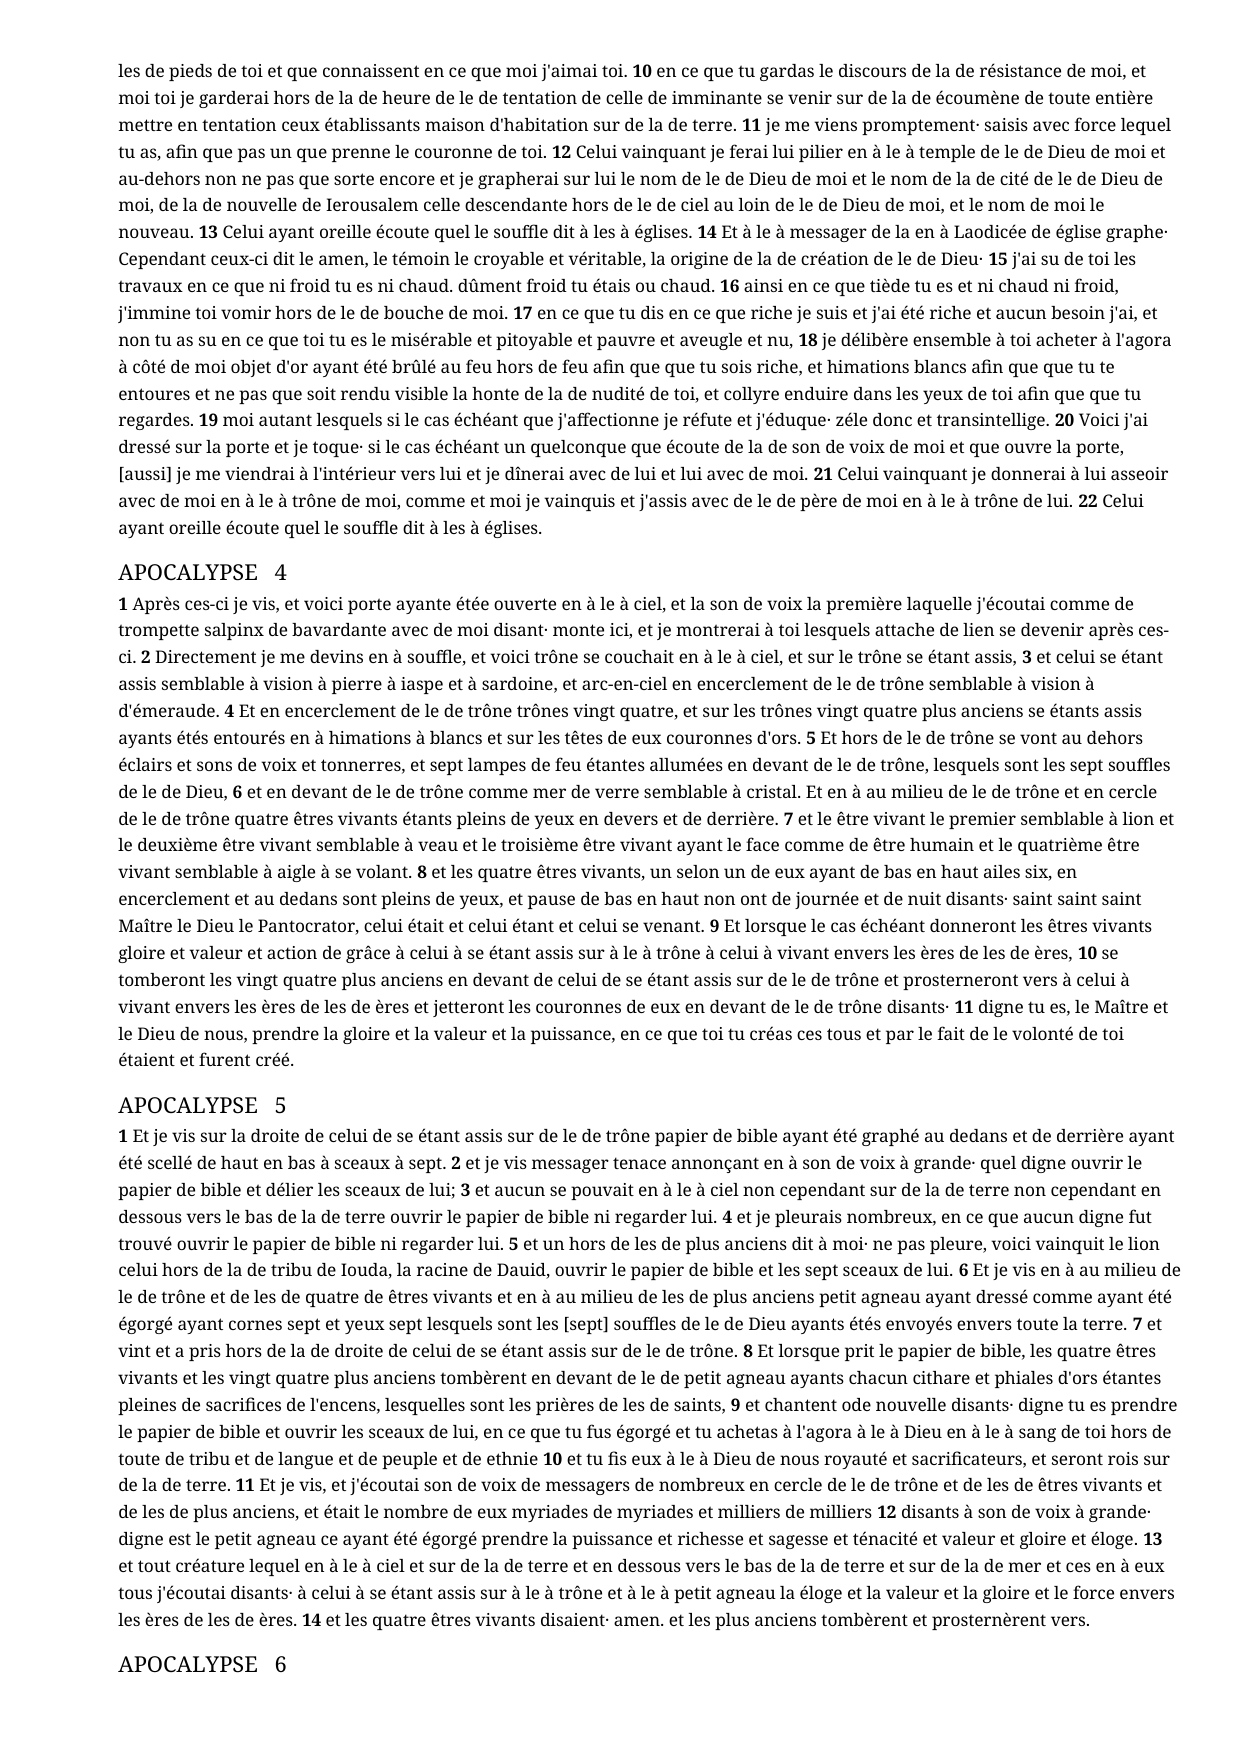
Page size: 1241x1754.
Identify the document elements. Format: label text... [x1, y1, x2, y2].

text APOCALYPSE 4 [118, 557, 1181, 587]
text APOCALYPSE 6 [118, 1649, 1181, 1679]
text 1 Et je vis sur la droite de celui de se étant assis sur de le de trône papier de bible ayant été graphé au dedans et de derrière ayant été scellé de haut en bas à sceaux à sept. 2 et je vis messager tenace annonçant en à son de voix à grande· quel digne ouvrir le papier de bible et délier les sceaux de lui; 3 et aucun se pouvait en à le à ciel non cependant sur de la de terre non cependant en dessous vers le bas de la de terre ouvrir le papier de bible ni regarder lui. 4 et je pleurais nombreux, en ce que aucun digne fut trouvé ouvrir le papier de bible ni regarder lui. 5 et un hors de les de plus anciens dit à moi· ne pas pleure, voici vainquit le lion celui hors de la de tribu de Iouda, la racine de Dauid, ouvrir le papier de bible et les sept sceaux de lui. 6 Et je vis en à au milieu de le de trône et de les de quatre de êtres vivants et en à au milieu de les de plus anciens petit agneau ayant dressé comme ayant été égorgé ayant cornes sept et yeux sept lesquels sont les [sept] souffles de le de Dieu ayants étés envoyés envers toute la terre. 7 et vint et a pris hors de la de droite de celui de se étant assis sur de le de trône. 8 Et lorsque prit le papier de bible, les quatre êtres vivants et les vingt quatre plus anciens tombèrent en devant de le de petit agneau ayants chacun cithare et phiales d'ors étantes pleines de sacrifices de l'encens, lesquelles sont les prières de les de saints, 9 et chantent ode nouvelle disants· digne tu es prendre le papier de bible et ouvrir les sceaux de lui, en ce que tu fus égorgé et tu achetas à l'agora à le à Dieu en à le à sang de toi hors de toute de tribu et de langue et de peuple et de ethnie 10 et tu fis eux à le à Dieu de nous royauté et sacrificateurs, et seront rois sur de la de terre. 11 Et je vis, et j'écoutai son de voix de messagers de nombreux en cercle de le de trône et de les de êtres vivants et de les de plus anciens, et était le nombre de eux myriades de myriades et milliers de milliers 12 disants à son de voix à grande· digne est le petit agneau ce ayant été égorgé prendre la puissance et richesse et sagesse et ténacité et valeur et gloire et éloge. 13 et tout créature lequel en à le à ciel et sur de la de terre et en dessous vers le bas de la de terre et sur de la de mer et ces en à eux tous j'écoutai disants· à celui à se étant assis sur à le à trône et à le à petit agneau la éloge et la valeur et la gloire et le force envers les ères de les de ères. 14 et les quatre êtres vivants disaient· amen. et les plus anciens tombèrent et prosternèrent vers. [118, 1124, 1181, 1631]
text les de pieds de toi et que connaissent en ce que moi j'aimai toi. 10 en ce que tu gardas le discours de la de résistance de moi, et moi toi je garderai hors de la de heure de le de tentation de celle de imminante se venir sur de la de écoumène de toute entière mettre en tentation ceux établissants maison d'habitation sur de la de terre. 11 je me viens promptement· saisis avec force lequel tu as, afin que pas un que prenne le couronne de toi. 12 Celui vainquant je ferai lui pilier en à le à temple de le de Dieu de moi et au-dehors non ne pas que sorte encore et je grapherai sur lui le nom de le de Dieu de moi et le nom de la de cité de le de Dieu de moi, de la de nouvelle de Ierousalem celle descendante hors de le de ciel au loin de le de Dieu de moi, et le nom de moi le nouveau. 13 Celui ayant oreille écoute quel le souffle dit à les à églises. 14 Et à le à messager de la en à Laodicée de église graphe· Cependant ceux-ci dit le amen, le témoin le croyable et véritable, la origine de la de création de le de Dieu· 15 j'ai su de toi les travaux en ce que ni froid tu es ni chaud. dûment froid tu étais ou chaud. 16 ainsi en ce que tiède tu es et ni chaud ni froid, j'immine toi vomir hors de le de bouche de moi. 17 en ce que tu dis en ce que riche je suis et j'ai été riche et aucun besoin j'ai, et non tu as su en ce que toi tu es le misérable et pitoyable et pauvre et aveugle et nu, 18 je délibère ensemble à toi acheter à l'agora à côté de moi objet d'or ayant été brûlé au feu hors de feu afin que que tu sois riche, et himations blancs afin que que tu te entoures et ne pas que soit rendu visible la honte de la de nudité de toi, et collyre enduire dans les yeux de toi afin que que tu regardes. 19 moi autant lesquels si le cas échéant que j'affectionne je réfute et j'éduque· zéle donc et transintellige. 20 Voici j'ai dressé sur la porte et je toque· si le cas échéant un quelconque que écoute de la de son de voix de moi et que ouvre la porte, [aussi] je me viendrai à l'intérieur vers lui et je dînerai avec de lui et lui avec de moi. 21 Celui vainquant je donnerai à lui asseoir avec de moi en à le à trône de moi, comme et moi je vainquis et j'assis avec de le de père de moi en à le à trône de lui. 22 Celui ayant oreille écoute quel le souffle dit à les à églises. [118, 59, 1181, 539]
text APOCALYPSE 5 [118, 1090, 1181, 1120]
text 1 Après ces-ci je vis, et voici porte ayante étée ouverte en à le à ciel, et la son de voix la première laquelle j'écoutai comme de trompette salpinx de bavardante avec de moi disant· monte ici, et je montrerai à toi lesquels attache de lien se devenir après ces-ci. 2 Directement je me devins en à souffle, et voici trône se couchait en à le à ciel, et sur le trône se étant assis, 3 et celui se étant assis semblable à vision à pierre à iaspe et à sardoine, et arc-en-ciel en encerclement de le de trône semblable à vision à d'émeraude. 4 Et en encerclement de le de trône trônes vingt quatre, et sur les trônes vingt quatre plus anciens se étants assis ayants étés entourés en à himations à blancs et sur les têtes de eux couronnes d'ors. 5 Et hors de le de trône se vont au dehors éclairs et sons de voix et tonnerres, et sept lampes de feu étantes allumées en devant de le de trône, lesquels sont les sept souffles de le de Dieu, 6 et en devant de le de trône comme mer de verre semblable à cristal. Et en à au milieu de le de trône et en cercle de le de trône quatre êtres vivants étants pleins de yeux en devers et de derrière. 7 et le être vivant le premier semblable à lion et le deuxième être vivant semblable à veau et le troisième être vivant ayant le face comme de être humain et le quatrième être vivant semblable à aigle à se volant. 8 et les quatre êtres vivants, un selon un de eux ayant de bas en haut ailes six, en encerclement et au dedans sont pleins de yeux, et pause de bas en haut non ont de journée et de nuit disants· saint saint saint Maître le Dieu le Pantocrator, celui était et celui étant et celui se venant. 9 Et lorsque le cas échéant donneront les êtres vivants gloire et valeur et action de grâce à celui à se étant assis sur à le à trône à celui à vivant envers les ères de les de ères, 10 se tomberont les vingt quatre plus anciens en devant de celui de se étant assis sur de le de trône et prosterneront vers à celui à vivant envers les ères de les de ères et jetteront les couronnes de eux en devant de le de trône disants· 11 digne tu es, le Maître et le Dieu de nous, prendre la gloire et la valeur et la puissance, en ce que toi tu créas ces tous et par le fait de le volonté de toi étaient et furent créé. [118, 592, 1181, 1072]
